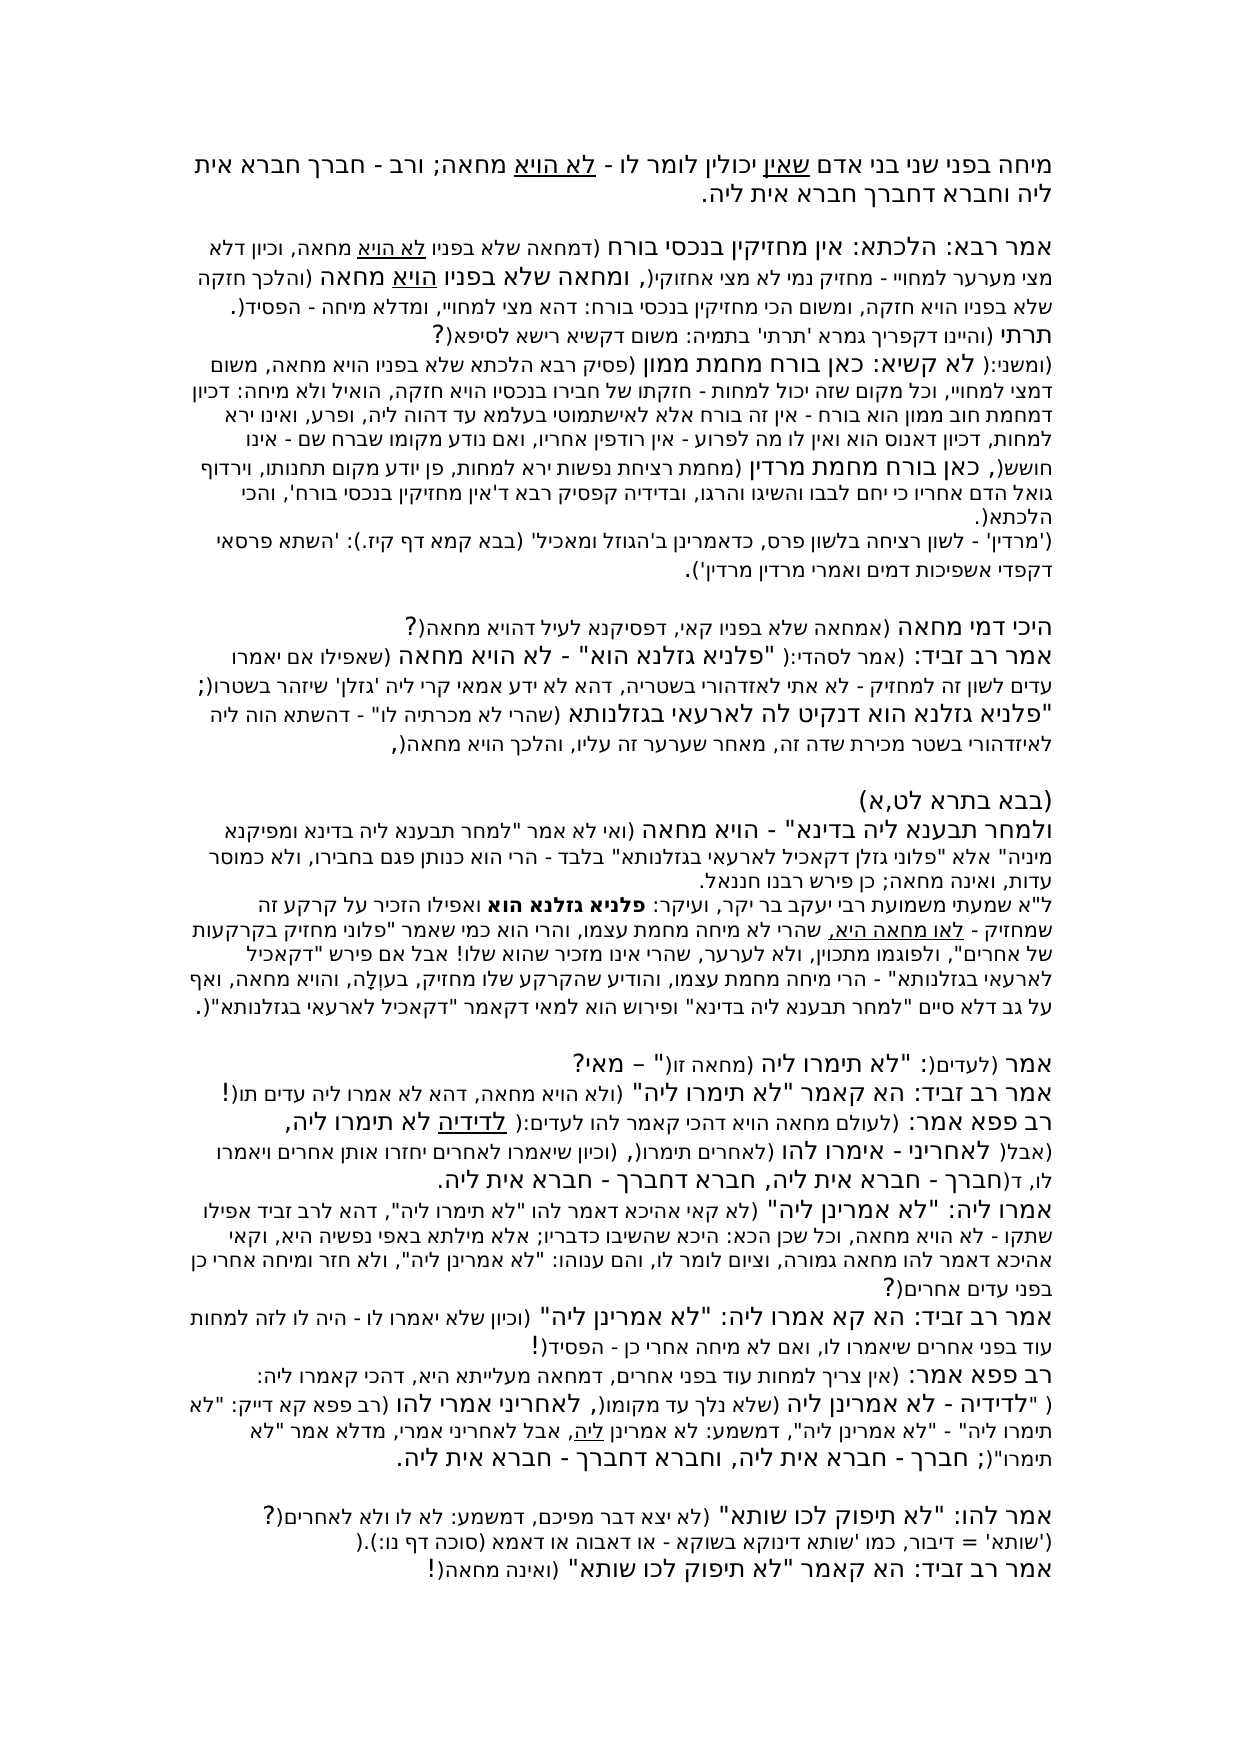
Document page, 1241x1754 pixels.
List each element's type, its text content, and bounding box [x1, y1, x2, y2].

text אמר רבא: הלכתא: אין מחזיקין בנכסי בורח (דמחאה שלא בפניו לא הויא מחאה, וכיון דלא מצי מערער למחויי - מחזיק נמי לא מצי אחזוקי(, ומחאה שלא בפניו הויא מחאה (והלכך חזקה שלא בפניו הויא חזקה, ומשום הכי מחזיקין בנכסי בורח: דהא מצי למחויי, ומדלא מיחה - הפסיד(. [187, 233, 1053, 320]
text תרתי (והיינו דקפריך גמרא 'תרתי' בתמיה: משום דקשיא רישא לסיפא(? [187, 320, 1053, 349]
text רב פפא אמר: (לעולם מחאה הויא דהכי קאמר להו לעדים:( לדידיה לא תימרו ליה, (אבל( לאחריני - אימרו להו (לאחרים תימרו(, (וכיון שיאמרו לאחרים יחזרו אותן אחרים ויאמרו לו, ד(חברך - חברא אית ליה, חברא דחברך - חברא אית ליה. [187, 1107, 1053, 1195]
text (בבא בתרא לט,א) [187, 786, 1053, 816]
text ('מרדין' - לשון רציחה בלשון פרס, כדאמרינן ב'הגוזל ומאכיל' (בבא קמא דף קיז.): 'השתא פרסאי דקפדי אשפיכות דמים ואמרי מרדין מרדין'). [187, 529, 1053, 583]
text אמר רב זביד: הא קאמר "לא תימרו ליה" (ולא הויא מחאה, דהא לא אמרו ליה עדים תו(! [187, 1078, 1053, 1107]
text אמר להו: "לא תיפוק לכו שותא" (לא יצא דבר מפיכם, דמשמע: לא לו ולא לאחרים(? ('שותא' = דיבור, כמו 'שותא דינוקא בשוקא - או דאבוה או דאמא (סוכה דף נו:).( [187, 1501, 1053, 1555]
text אמר (לעדים(: "לא תימרו ליה (מחאה זו(" – מאי? [187, 1049, 1053, 1078]
text רב פפא אמר: (אין צריך למחות עוד בפני אחרים, דמחאה מעלייתא היא, דהכי קאמרו ליה:( "לדידיה - לא אמרינן ליה (שלא נלך עד מקומו(, לאחריני אמרי להו (רב פפא קא דייק: "לא תימרו ליה" - "לא אמרינן ליה", דמשמע: לא אמרינן ליה, אבל לאחריני אמרי, מדלא אמר "לא תימרו"(; חברך - חברא אית ליה, וחברא דחברך - חברא אית ליה. [187, 1360, 1053, 1472]
text מיחה בפני שני בני אדם שאין יכולין לומר לו - לא הויא מחאה; ורב - חברך חברא אית ליה וחברא דחברך חברא אית ליה. [187, 150, 1053, 208]
text ולמחר תבענא ליה בדינא" - הויא מחאה (ואי לא אמר "למחר תבענא ליה בדינא ומפיקנא מיניה" אלא "פלוני גזלן דקאכיל לארעאי בגזלנותא" בלבד - הרי הוא כנותן פגם בחבירו, ולא כמוסר עדות, ואינה מחאה; כן פירש רבנו חננאל. [187, 816, 1053, 893]
text אמר רב זביד: הא קאמר "לא תיפוק לכו שותא" (ואינה מחאה(! [187, 1555, 1053, 1584]
text ל"א שמעתי משמועת רבי יעקב בר יקר, ועיקר: פלניא גזלנא הוא ואפילו הזכיר על קרקע זה שמחזיק - לאו מחאה היא, שהרי לא מיחה מחמת עצמו, והרי הוא כמי שאמר "פלוני מחזיק בקרקעות של אחרים", ולפוגמו מתכוין, ולא לערער, שהרי אינו מזכיר שהוא שלו! אבל אם פירש "דקאכיל לארעאי בגזלנותא" - הרי מיחה מחמת עצמו, והודיע שהקרקע שלו מחזיק, בעוְלָה, והויא מחאה, ואף על גב דלא סיים "למחר תבענא ליה בדינא" ופירוש הוא למאי דקאמר "דקאכיל לארעאי בגזלנותא"(. [187, 893, 1053, 1020]
text אמרו ליה: "לא אמרינן ליה" (לא קאי אהיכא דאמר להו "לא תימרו ליה", דהא לרב זביד אפילו שתקו - לא הויא מחאה, וכל שכן הכא: היכא שהשיבו כדבריו; אלא מילתא באפי נפשיה היא, וקאי אהיכא דאמר להו מחאה גמורה, וציום לומר לו, והם ענוהו: "לא אמרינן ליה", ולא חזר ומיחה אחרי כן בפני עדים אחרים(? [187, 1195, 1053, 1302]
text אמר רב זביד: הא קא אמרו ליה: "לא אמרינן ליה" (וכיון שלא יאמרו לו - היה לו לזה למחות עוד בפני אחרים שיאמרו לו, ואם לא מיחה אחרי כן - הפסיד(! [187, 1302, 1053, 1360]
text היכי דמי מחאה (אמחאה שלא בפניו קאי, דפסיקנא לעיל דהויא מחאה(? [187, 612, 1053, 641]
text (ומשני:( לא קשיא: כאן בורח מחמת ממון (פסיק רבא הלכתא שלא בפניו הויא מחאה, משום דמצי למחויי, וכל מקום שזה יכול למחות - חזקתו של חבירו בנכסיו הויא חזקה, הואיל ולא מיחה: דכיון דמחמת חוב ממון הוא בורח - אין זה בורח אלא לאישתמוטי בעלמא עד דהוה ליה, ופרע, ואינו ירא למחות, דכיון דאנוס הוא ואין לו מה לפרוע - אין רודפין אחריו, ואם נודע מקומו שברח שם - אינו חושש(, כאן בורח מחמת מרדין (מחמת רציחת נפשות ירא למחות, פן יודע מקום תחנותו, וירדוף גואל הדם אחריו כי יחם לבבו והשיגו והרגו, ובדידיה קפסיק רבא ד'אין מחזיקין בנכסי בורח', והכי הלכתא(. [187, 349, 1053, 529]
text אמר רב זביד: (אמר לסהדי:( "פלניא גזלנא הוא" - לא הויא מחאה (שאפילו אם יאמרו עדים לשון זה למחזיק - לא אתי לאזדהורי בשטריה, דהא לא ידע אמאי קרי ליה 'גזלן' שיזהר בשטרו(; "פלניא גזלנא הוא דנקיט לה לארעאי בגזלנותא (שהרי לא מכרתיה לו" - דהשתא הוה ליה לאיזדהורי בשטר מכירת שדה זה, מאחר שערער זה עליו, והלכך הויא מחאה(, [187, 641, 1053, 758]
